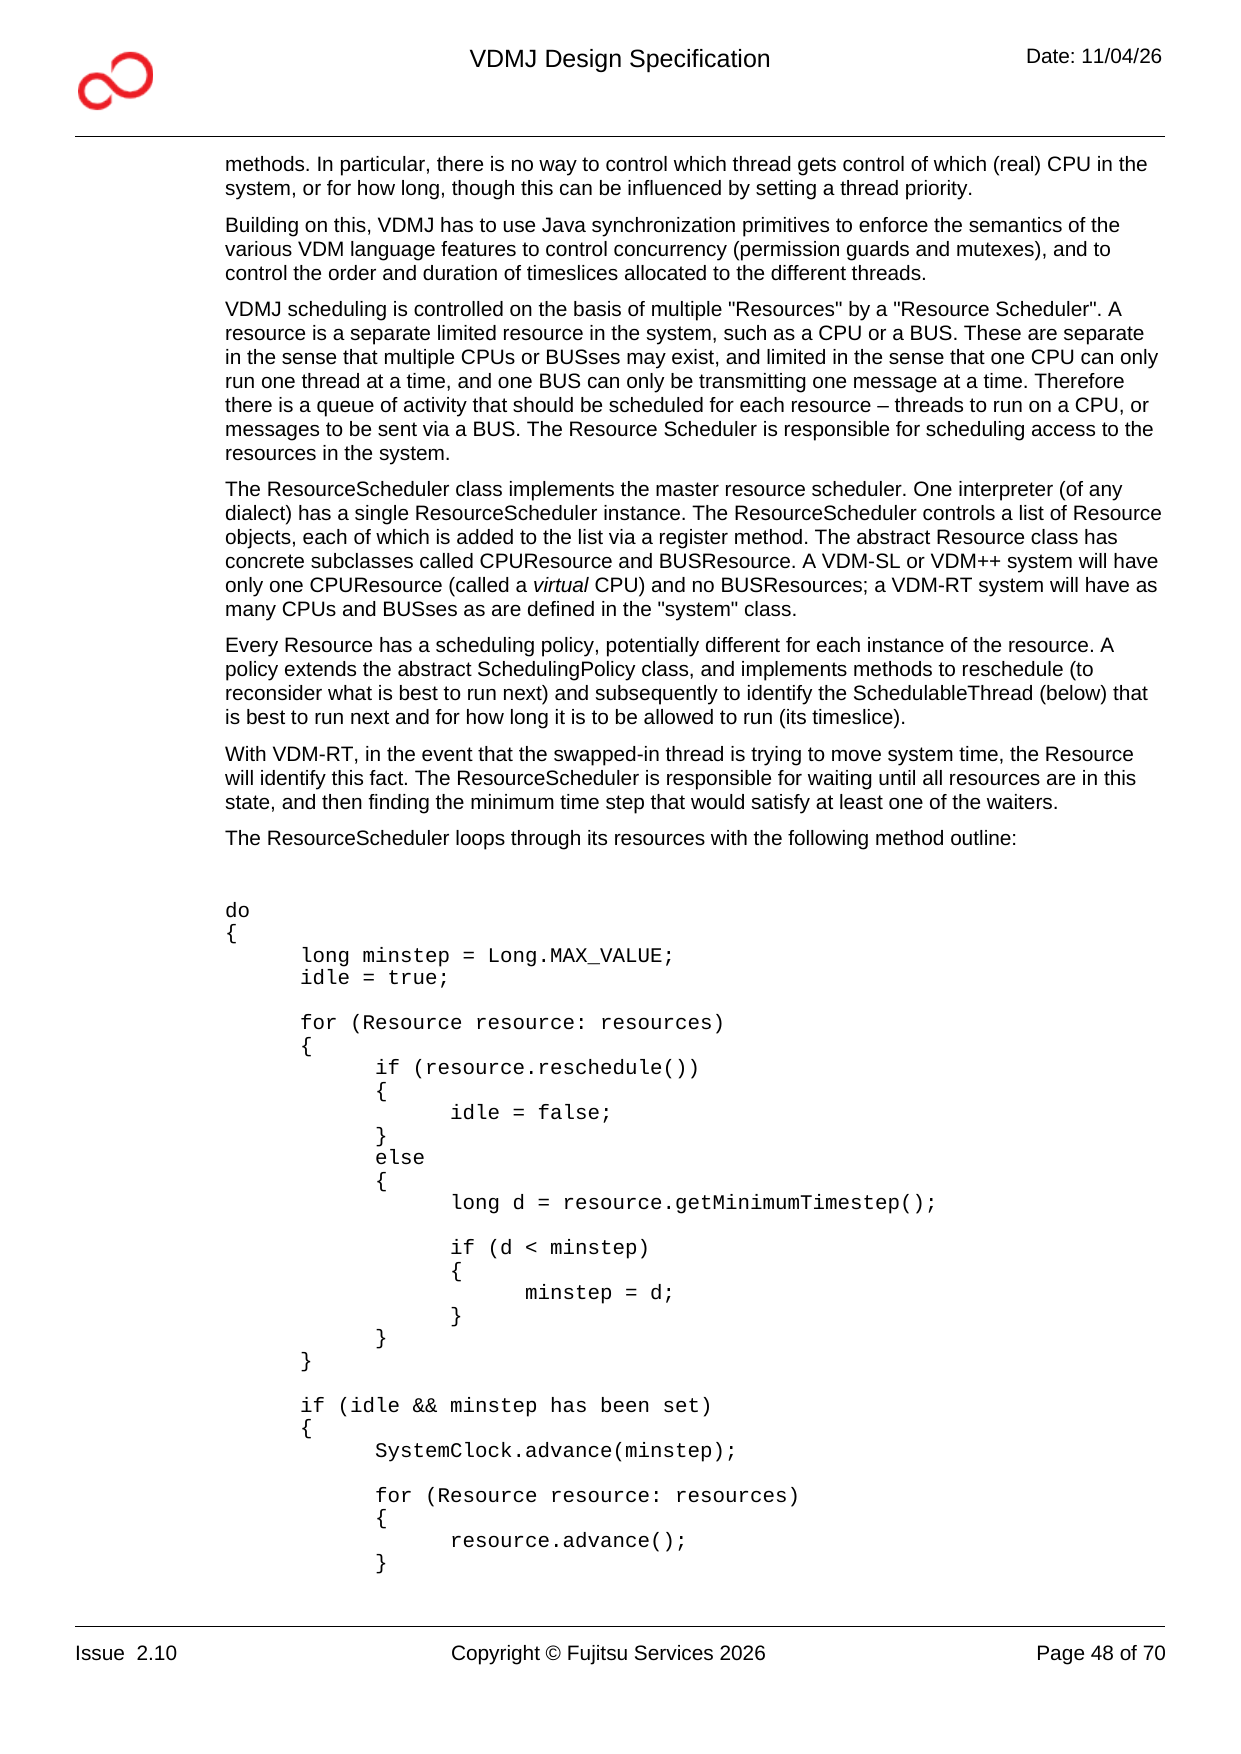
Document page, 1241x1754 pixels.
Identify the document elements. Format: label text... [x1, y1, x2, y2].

text for (Resource resource: resources) [225, 1484, 1165, 1507]
text if (idle && minstep has been set) [225, 1394, 1165, 1417]
text { [225, 1079, 1165, 1102]
text The ResourceScheduler class implements the master resource scheduler. One interpreter (of any dialect) has a single ResourceScheduler instance. The ResourceScheduler controls a list of Resource objects, each of which is added to the list via a register method. The abstract Resource class has concrete subclasses called CPUResource and BUSResource. A VDM-SL or VDM++ system will have only one CPUResource (called a virtual CPU) and no BUSResources; a VDM-RT system will have as many CPUs and BUSses as are defined in the "system" class. [225, 477, 1165, 621]
text idle = false; [225, 1102, 1165, 1124]
text long minstep = Long.MAX_VALUE; [225, 944, 1165, 967]
text VDMJ scheduling is controlled on the basis of multiple "Resources" by a "Resource Scheduler". A resource is a separate limited resource in the system, such as a CPU or a BUS. These are separate in the sense that multiple CPUs or BUSses may exist, and limited in the sense that one CPU can only run one thread at a time, and one BUS can only be transmitting one message at a time. Therefore there is a queue of activity that should be scheduled for each resource – threads to run on a CPU, or messages to be sent via a BUS. The Resource Scheduler is responsible for scheduling access to the resources in the system. [225, 297, 1165, 465]
text { [225, 1034, 1165, 1057]
text minstep = d; [225, 1282, 1165, 1304]
text SystemClock.advance(minstep); [225, 1439, 1165, 1462]
text resource.advance(); [225, 1529, 1165, 1552]
text The ResourceScheduler loops through its resources with the following method outline: [225, 826, 1165, 850]
text } [225, 1552, 1165, 1574]
text if (d < minstep) [225, 1237, 1165, 1259]
text if (resource.reschedule()) [225, 1057, 1165, 1079]
text } [225, 1124, 1165, 1147]
text } [225, 1349, 1165, 1372]
text do [225, 899, 1165, 922]
text else [225, 1147, 1165, 1169]
text idle = true; [225, 967, 1165, 989]
text long d = resource.getMinimumTimestep(); [225, 1192, 1165, 1214]
text { [225, 922, 1165, 944]
text Building on this, VDMJ has to use Java synchronization primitives to enforce the semantics of the various VDM language features to control concurrency (permission guards and mutexes), and to control the order and duration of timeslices allocated to the different threads. [225, 213, 1165, 285]
picture [78, 44, 153, 120]
text With VDM-RT, in the event that the swapped-in thread is trying to move system time, the Resource will identify this fact. The ResourceScheduler is responsible for waiting until all resources are in this state, and then finding the minimum time step that would satisfy at least one of the waiters. [225, 742, 1165, 814]
text { [225, 1169, 1165, 1192]
text } [225, 1327, 1165, 1349]
text } [225, 1304, 1165, 1327]
text { [225, 1259, 1165, 1282]
text { [225, 1507, 1165, 1529]
text { [225, 1417, 1165, 1439]
text methods. In particular, there is no way to control which thread gets control of which (real) CPU in the system, or for how long, though this can be influenced by setting a thread priority. [225, 152, 1165, 200]
text for (Resource resource: resources) [225, 1012, 1165, 1034]
text Every Resource has a scheduling policy, potentially different for each instance of the resource. A policy extends the abstract SchedulingPolicy class, and implements methods to reschedule (to reconsider what is best to run next) and subsequently to identify the SchedulableThread (below) that is best to run next and for how long it is to be allowed to run (its timeslice). [225, 634, 1165, 729]
